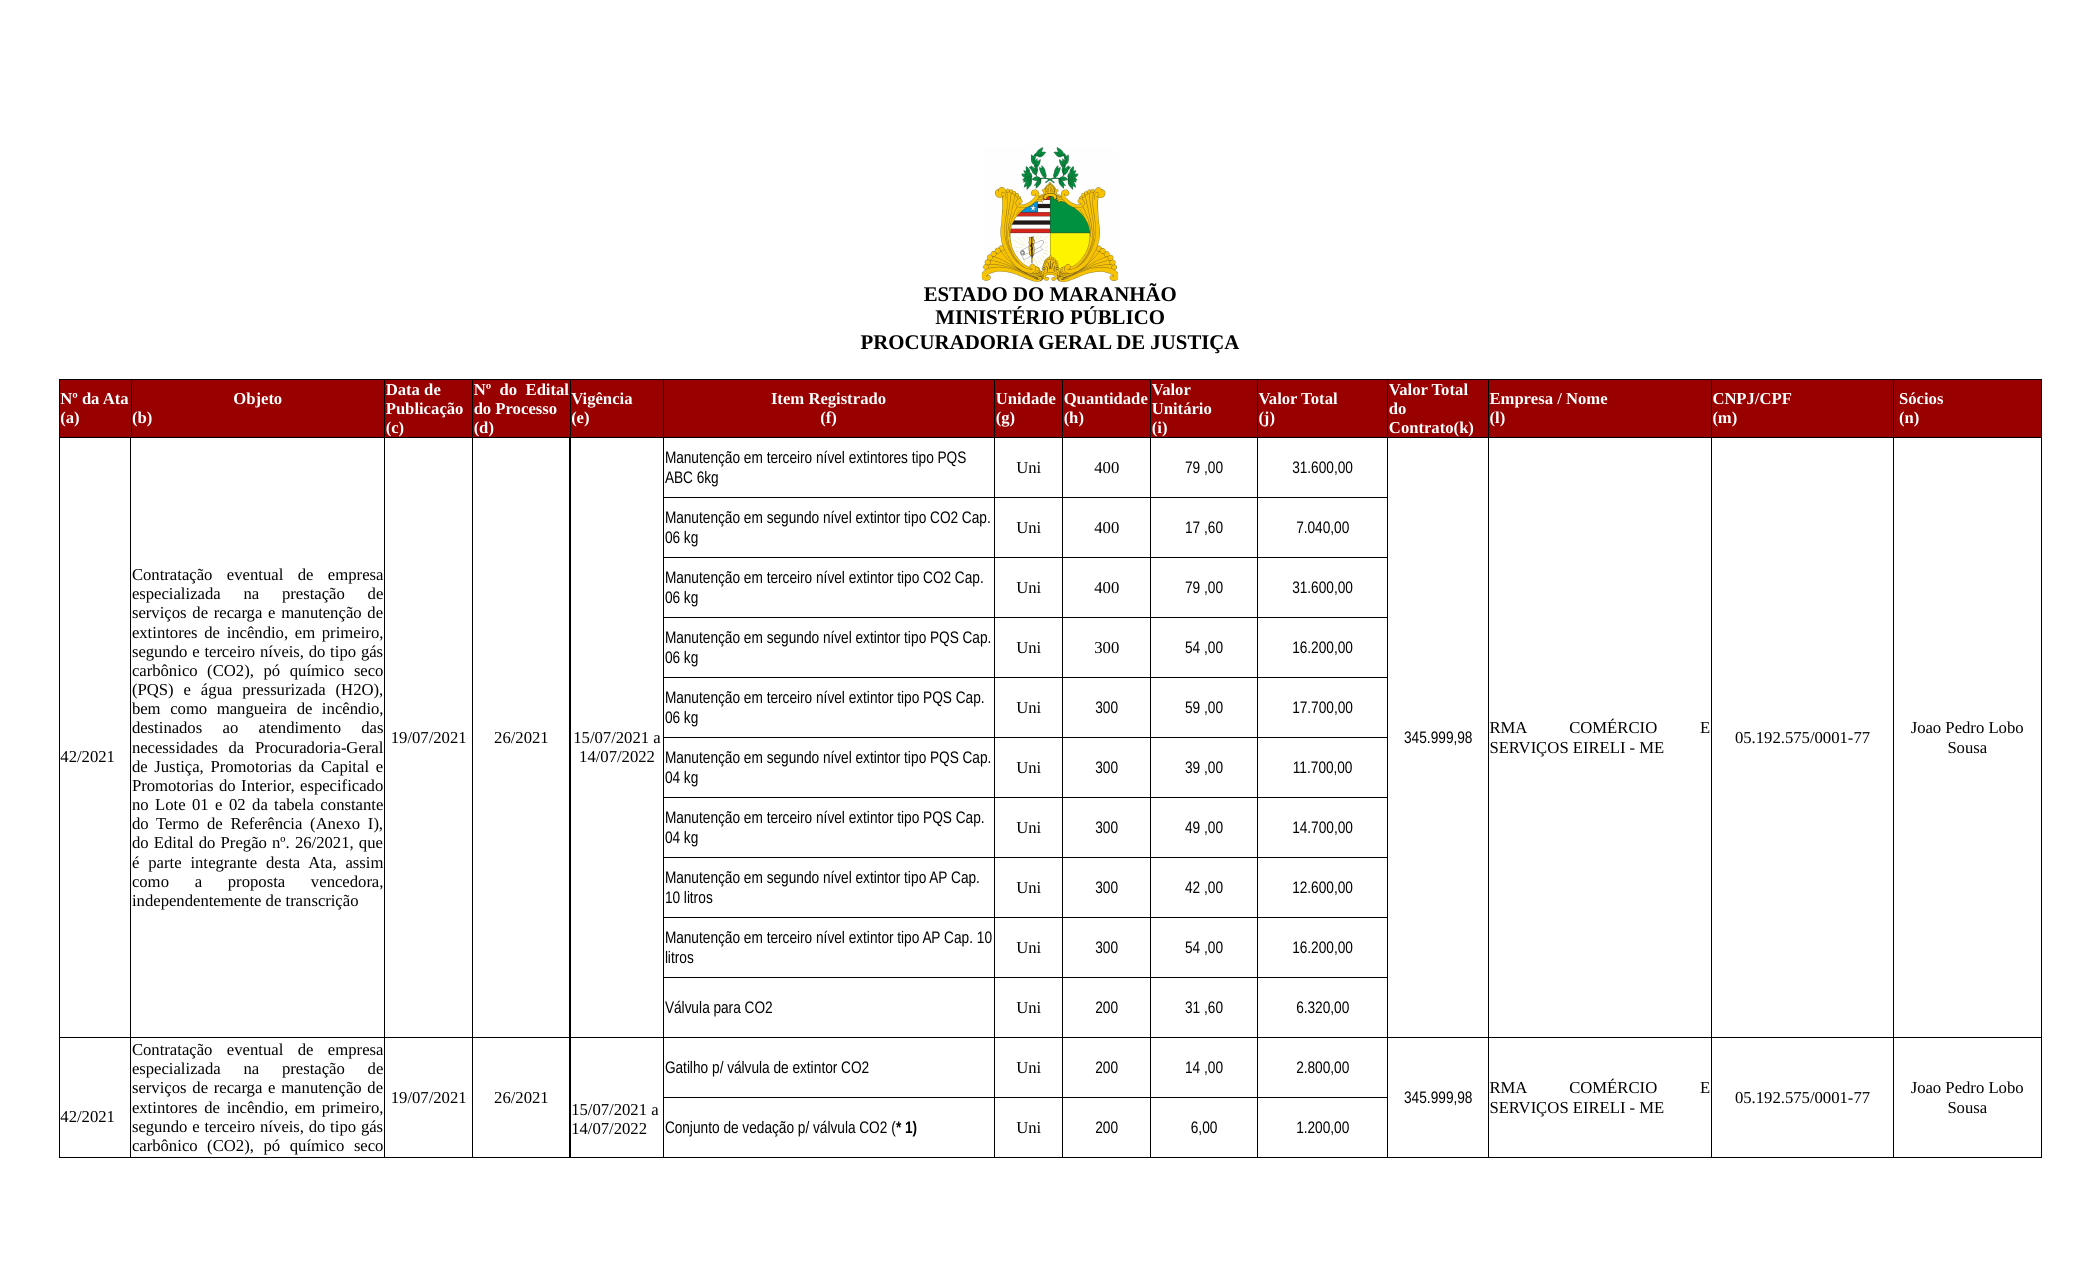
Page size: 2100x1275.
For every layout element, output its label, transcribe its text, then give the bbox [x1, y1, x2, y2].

table_cell RMA COMÉRCIO E SERVIÇOS EIRELI - ME [1489, 438, 1711, 1037]
table_cell 6.320,00 [1258, 978, 1387, 1037]
table_header Quantidade (h) [1063, 380, 1150, 437]
table_cell 7.040,00 [1258, 498, 1387, 557]
table_cell 42/2021 [60, 1038, 130, 1157]
table_header Data de Publicação (c) [385, 380, 472, 437]
table_cell 59 ,00 [1151, 678, 1257, 737]
table_cell Uni [995, 678, 1062, 737]
table_cell Uni [995, 558, 1062, 617]
table_cell Válvula para CO2 [664, 978, 994, 1037]
table_header Item Registrado (f) [664, 380, 994, 437]
table_cell 300 [1063, 738, 1150, 797]
table_cell Uni [995, 1098, 1062, 1157]
table_cell Uni [995, 618, 1062, 677]
table_cell 345.999,98 [1388, 1038, 1488, 1157]
table_cell 15/07/2021 a 14/07/2022 [571, 438, 663, 1037]
table_cell 200 [1063, 1038, 1150, 1097]
table_cell 16.200,00 [1258, 918, 1387, 977]
table_cell 79 ,00 [1151, 438, 1257, 497]
table_cell 26/2021 [473, 1038, 569, 1157]
table_cell 31.600,00 [1258, 558, 1387, 617]
table_cell 300 [1063, 858, 1150, 917]
table_cell 19/07/2021 [385, 438, 472, 1037]
table_cell Manutenção em terceiro nível extintores tipo PQS ABC 6kg [664, 438, 994, 497]
table_cell Uni [995, 498, 1062, 557]
table_cell 11.700,00 [1258, 738, 1387, 797]
table_cell 6,00 [1151, 1098, 1257, 1157]
table_cell Uni [995, 738, 1062, 797]
table_header Nº da Ata (a) [60, 380, 131, 437]
table_cell Gatilho p/ válvula de extintor CO2 [664, 1038, 994, 1097]
table_cell 05.192.575/0001-77 [1712, 438, 1893, 1037]
table_cell Manutenção em terceiro nível extintor tipo CO2 Cap. 06 kg [664, 558, 994, 617]
table_cell 1.200,00 [1258, 1098, 1387, 1157]
table_header Nº do Edital do Processo (d) [473, 380, 570, 437]
table_cell 42 ,00 [1151, 858, 1257, 917]
table_header Objeto (b) [132, 380, 384, 437]
table_cell 26/2021 [473, 438, 569, 1037]
table_cell 12.600,00 [1258, 858, 1387, 917]
table_cell 17.700,00 [1258, 678, 1387, 737]
table_cell Uni [995, 978, 1062, 1037]
table_header Empresa / Nome (l) [1489, 380, 1711, 437]
table_cell Contratação eventual de empresa especializada na prestação de serviços de recarga e manutenção de extintores de incêndio, em primeiro, segundo e terceiro níveis, do tipo gás carbônico (CO2), pó químico seco (PQS) e água pressurizada (H2O), bem como mangueira de incêndio, destinados ao atendimento das necessidades da Procuradoria-Geral de Justiça, Promotorias da Capital e Promotorias do Interior, especificado no Lote 01 e 02 da tabela constante do Termo de Referência (Anexo I), do Edital do Pregão nº. 26/2021, que é parte integrante desta Ata, assim como a proposta vencedora, independentemente de transcrição [131, 438, 384, 1037]
table_cell Manutenção em terceiro nível extintor tipo PQS Cap. 06 kg [664, 678, 994, 737]
table_cell Joao Pedro Lobo Sousa [1894, 1038, 2041, 1157]
table_cell 39 ,00 [1151, 738, 1257, 797]
table_cell 300 [1063, 918, 1150, 977]
table_cell Uni [995, 858, 1062, 917]
table_cell 400 [1063, 558, 1150, 617]
table_header Unidade (g) [995, 380, 1062, 437]
table_cell 14 ,00 [1151, 1038, 1257, 1097]
table_header CNPJ/CPF (m) [1712, 380, 1893, 437]
table_cell 16.200,00 [1258, 618, 1387, 677]
table_cell Uni [995, 798, 1062, 857]
table_cell 79 ,00 [1151, 558, 1257, 617]
table_cell Contratação eventual de empresa especializada na prestação de serviços de recarga e manutenção de extintores de incêndio, em primeiro, segundo e terceiro níveis, do tipo gás carbônico (CO2), pó químico seco [131, 1038, 384, 1157]
table_cell 2.800,00 [1258, 1038, 1387, 1097]
table_cell Manutenção em segundo nível extintor tipo PQS Cap. 06 kg [664, 618, 994, 677]
table_cell 49 ,00 [1151, 798, 1257, 857]
table_cell 400 [1063, 438, 1150, 497]
table_cell Uni [995, 918, 1062, 977]
table_header Valor Total (j) [1258, 380, 1387, 437]
table_cell Manutenção em segundo nível extintor tipo CO2 Cap. 06 kg [664, 498, 994, 557]
table_cell 42/2021 [60, 438, 130, 1037]
table_cell Manutenção em terceiro nível extintor tipo AP Cap. 10 litros [664, 918, 994, 977]
table_cell 200 [1063, 978, 1150, 1037]
table_cell 300 [1063, 798, 1150, 857]
table_cell 300 [1063, 618, 1150, 677]
table_cell Manutenção em segundo nível extintor tipo AP Cap. 10 litros [664, 858, 994, 917]
table_header Sócios (n) [1894, 380, 2041, 437]
table_cell 05.192.575/0001-77 [1712, 1038, 1893, 1157]
table_header Valor Unitário (i) [1151, 380, 1257, 437]
table_cell 31.600,00 [1258, 438, 1387, 497]
table_cell 300 [1063, 678, 1150, 737]
table_cell Joao Pedro Lobo Sousa [1894, 438, 2041, 1037]
table_cell Manutenção em segundo nível extintor tipo PQS Cap. 04 kg [664, 738, 994, 797]
table_cell Uni [995, 1038, 1062, 1097]
table_cell 31 ,60 [1151, 978, 1257, 1037]
table_cell 14.700,00 [1258, 798, 1387, 857]
table_header Valor Total do Contrato(k) [1388, 380, 1488, 437]
table_cell 54 ,00 [1151, 618, 1257, 677]
table_cell 19/07/2021 [385, 1038, 472, 1157]
table_header Vigência (e) [571, 380, 663, 437]
table_cell 200 [1063, 1098, 1150, 1157]
table_cell 345.999,98 [1388, 438, 1488, 1037]
table_cell Uni [995, 438, 1062, 497]
table_cell Conjunto de vedação p/ válvula CO2 (* 1) [664, 1098, 994, 1157]
table_cell RMA COMÉRCIO E SERVIÇOS EIRELI - ME [1489, 1038, 1711, 1157]
table_cell 400 [1063, 498, 1150, 557]
table_cell 17 ,60 [1151, 498, 1257, 557]
table_cell 15/07/2021 a 14/07/2022 [571, 1038, 663, 1157]
table_cell 54 ,00 [1151, 918, 1257, 977]
table_cell Manutenção em terceiro nível extintor tipo PQS Cap. 04 kg [664, 798, 994, 857]
